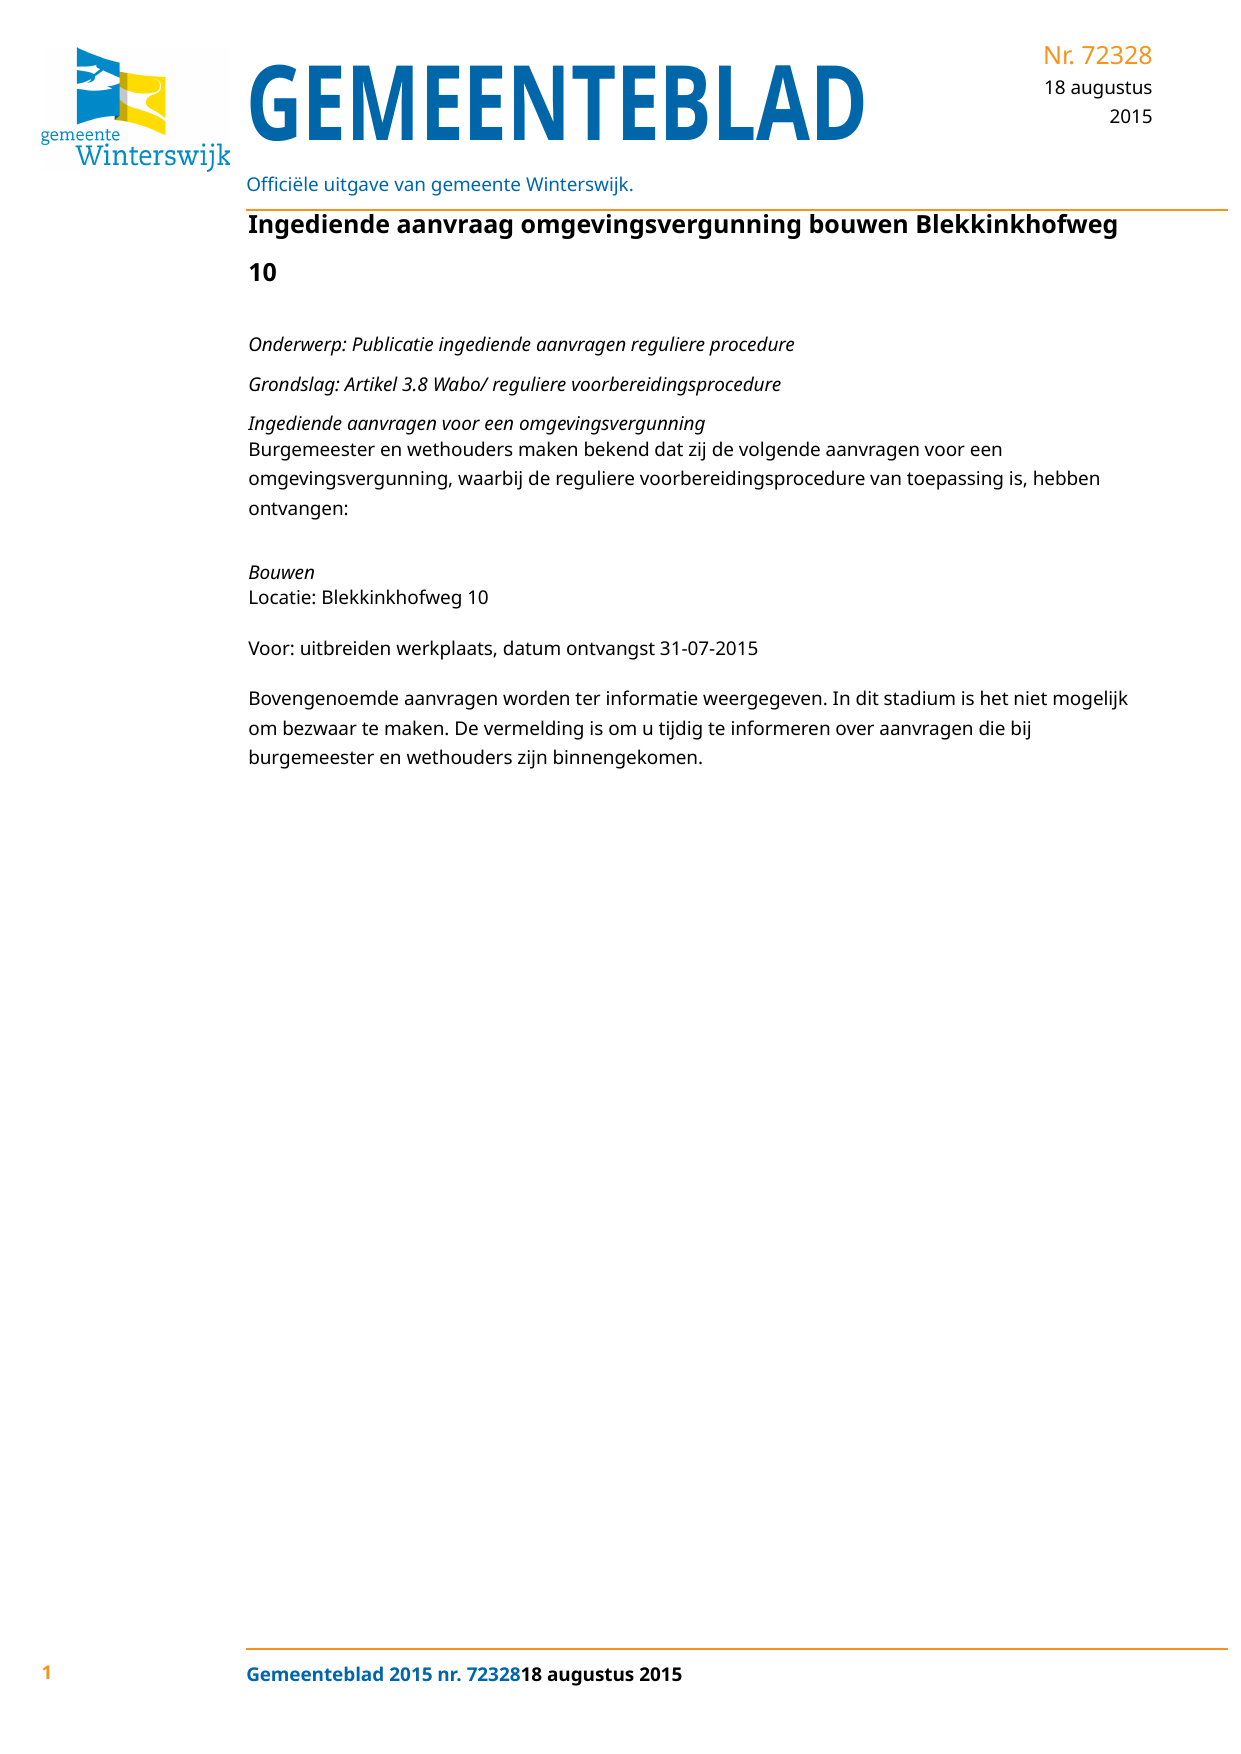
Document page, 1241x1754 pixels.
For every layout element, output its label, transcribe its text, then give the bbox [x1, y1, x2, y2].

text Voor: uitbreiden werkplaats, datum ontvangst 31-07-2015 [248, 635, 1152, 661]
text Onderwerp: Publicatie ingediende aanvragen reguliere procedure [248, 331, 1152, 357]
text Bouwen [248, 559, 1152, 584]
text Locatie: Blekkinkhofweg 10 [248, 584, 1152, 610]
picture [41, 47, 231, 172]
text Burgemeester en wethouders maken bekend dat zij de volgende aanvragen voor een omgevingsvergunning, waarbij de reguliere voorbereidingsprocedure van toepassing is, hebben ontvangen: [248, 436, 1152, 521]
text Ingediende aanvragen voor een omgevingsvergunning [248, 410, 1152, 436]
text Ingediende aanvraag omgevingsvergunning bouwen Blekkinkhofweg 10 [248, 211, 1152, 288]
text Grondslag: Artikel 3.8 Wabo/ reguliere voorbereidingsprocedure [248, 371, 1152, 396]
text Bovengenoemde aanvragen worden ter informatie weergegeven. In dit stadium is het niet mogelijk om bezwaar te maken. De vermelding is om u tijdig te informeren over aanvragen die bij burgemeester en wethouders zijn binnengekomen. [248, 685, 1152, 770]
picture [225, 153, 231, 162]
